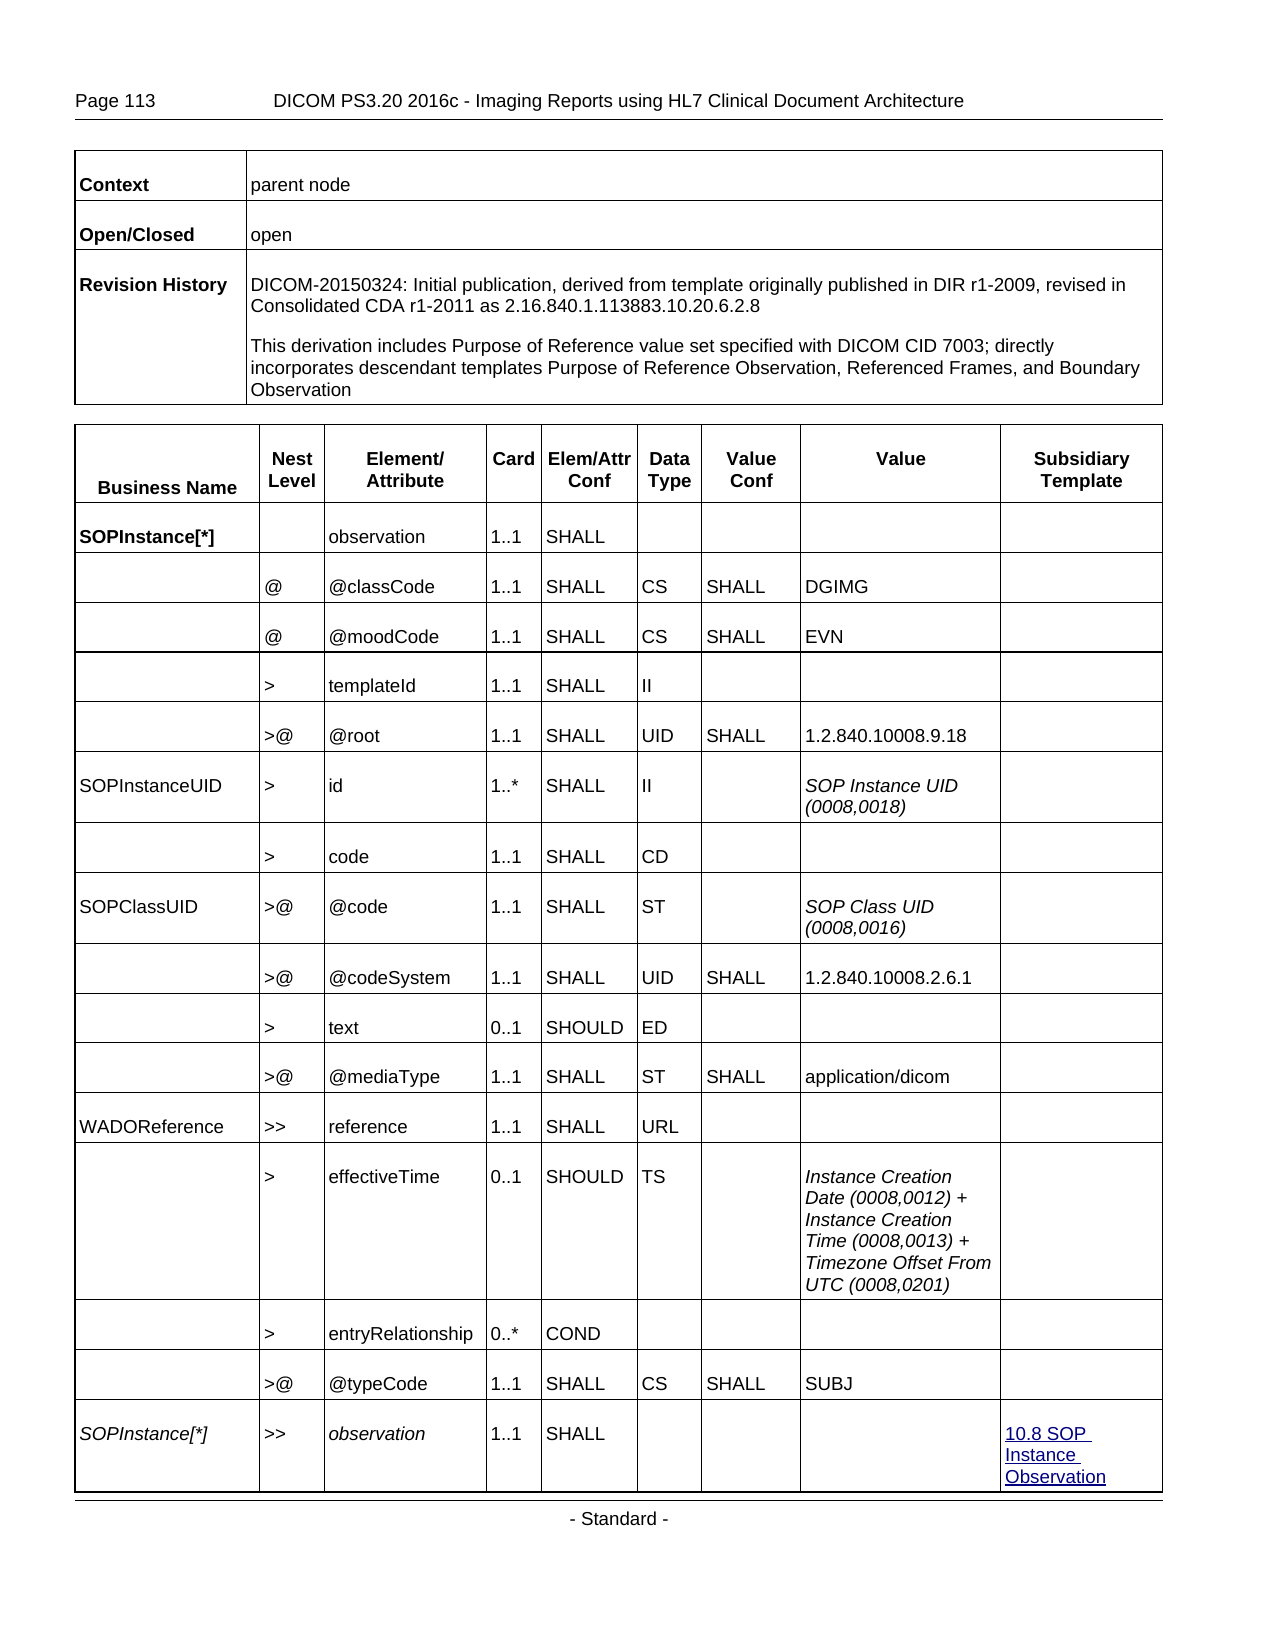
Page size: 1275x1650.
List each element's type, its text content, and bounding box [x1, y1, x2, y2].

table_cell ST [638, 873, 701, 943]
table_cell UID [638, 944, 701, 993]
table_cell [76, 823, 259, 872]
table_cell @root [325, 702, 486, 751]
table_header Value Conf [702, 425, 800, 502]
table_cell template​Id [325, 653, 486, 701]
table_cell [702, 503, 800, 552]
table_cell [801, 1400, 1000, 1491]
table_cell reference [325, 1093, 486, 1142]
table_cell @codeSystem [325, 944, 486, 993]
table_cell SHALL [542, 1043, 637, 1092]
table_cell [702, 873, 800, 943]
table_cell [1001, 503, 1162, 552]
table_cell > [260, 653, 324, 701]
table_cell ED [638, 994, 701, 1042]
table_cell @ [260, 553, 324, 602]
table_cell text [325, 994, 486, 1042]
table_cell SHALL [702, 1350, 800, 1398]
table_cell [76, 1350, 259, 1398]
table_cell 1..1 [487, 1350, 541, 1398]
table_cell > [260, 823, 324, 872]
table_cell code [325, 823, 486, 872]
table_cell SHALL [702, 603, 800, 651]
table_cell observation [325, 1400, 486, 1491]
table_cell [76, 603, 259, 651]
table_cell @code [325, 873, 486, 943]
table_cell > [260, 1300, 324, 1349]
table_cell SHALL [702, 1043, 800, 1092]
table_cell SHALL [542, 944, 637, 993]
table_cell [1001, 603, 1162, 651]
table_cell SOPInstance[*] [76, 503, 259, 552]
table_header Subsidiary Template [1001, 425, 1162, 502]
table_header Business Name [76, 425, 259, 502]
table_cell observation [325, 503, 486, 552]
table_cell 1..1 [487, 873, 541, 943]
table_cell @typeCode [325, 1350, 486, 1398]
table_cell @moodCode [325, 603, 486, 651]
table_cell @ [260, 603, 324, 651]
table_cell [1001, 702, 1162, 751]
table_cell [1001, 944, 1162, 993]
table_cell SHALL [542, 702, 637, 751]
table_cell SHOULD [542, 1143, 637, 1299]
table_cell SHALL [702, 944, 800, 993]
table_cell [260, 503, 324, 552]
table_cell SHALL [702, 553, 800, 602]
table_cell [638, 1300, 701, 1349]
table_cell id [325, 752, 486, 822]
table_cell II [638, 653, 701, 701]
table_cell [801, 653, 1000, 701]
table_cell [801, 1093, 1000, 1142]
table_cell SHALL [542, 1093, 637, 1142]
table_cell 1..1 [487, 702, 541, 751]
table_cell [1001, 553, 1162, 602]
table_cell Open/Closed [76, 201, 246, 249]
table_cell [76, 1143, 259, 1299]
table_cell Instance Creation Date (0008,0012) + Instance Creation Time (0008,0013) + Timezone Offset From UTC (0008,0201) [801, 1143, 1000, 1299]
table_cell > [260, 752, 324, 822]
table_cell 1..1 [487, 553, 541, 602]
table_cell 1..1 [487, 1400, 541, 1491]
table_cell [76, 553, 259, 602]
table_cell CS [638, 553, 701, 602]
table_cell 1..1 [487, 944, 541, 993]
table_cell 1..* [487, 752, 541, 822]
table_cell SHALL [542, 873, 637, 943]
table_cell [702, 823, 800, 872]
table_cell [76, 702, 259, 751]
table_cell [801, 1300, 1000, 1349]
table_header Elem/Attr Conf [542, 425, 637, 502]
table_cell SHALL [542, 503, 637, 552]
table_header Value [801, 425, 1000, 502]
table_cell effective​Time [325, 1143, 486, 1299]
table_cell [76, 994, 259, 1042]
table_cell [1001, 823, 1162, 872]
table_cell UID [638, 702, 701, 751]
table_cell [1001, 653, 1162, 701]
table_header Nest Level [260, 425, 324, 502]
table_cell [702, 994, 800, 1042]
table_cell [702, 752, 800, 822]
table_cell CS [638, 1350, 701, 1398]
table_cell DGIMG [801, 553, 1000, 602]
table_cell [76, 944, 259, 993]
table_cell EVN [801, 603, 1000, 651]
table_cell [1001, 1043, 1162, 1092]
table_cell [702, 653, 800, 701]
table_cell >@ [260, 944, 324, 993]
table_cell [638, 1400, 701, 1491]
table_cell [76, 1043, 259, 1092]
table_cell 1..1 [487, 603, 541, 651]
table_cell DICOM-20150324: Initial publication, derived from template originally published in DIR r1-2009, revised in Consolidated CDA r1-2011 as 2.16.840.1.113883.10.20.6.2.8 This derivation includes Purpose of Reference value set specified with DICOM CID 7003; directly incorporates descendant templates Purpose of Reference Observation, Referenced Frames, and Boundary Observation [247, 250, 1162, 404]
table_cell SOPInstance[*] [76, 1400, 259, 1491]
table_cell parent node [247, 151, 1162, 200]
table_cell >> [260, 1093, 324, 1142]
table_cell 1..1 [487, 503, 541, 552]
table_cell CS [638, 603, 701, 651]
table_cell [1001, 1093, 1162, 1142]
table_cell 1.2.840.10008.2.6.1 [801, 944, 1000, 993]
table_cell SHALL [702, 702, 800, 751]
table_cell SHOULD [542, 994, 637, 1042]
table_cell CD [638, 823, 701, 872]
table_cell 0..* [487, 1300, 541, 1349]
table_header Card [487, 425, 541, 502]
table_cell [801, 994, 1000, 1042]
table_cell Context [76, 151, 246, 200]
table_cell >@ [260, 1043, 324, 1092]
table_cell [76, 1300, 259, 1349]
table_cell > [260, 1143, 324, 1299]
table_cell [702, 1300, 800, 1349]
table_cell >@ [260, 702, 324, 751]
table_header Element/​Attribute [325, 425, 486, 502]
table_cell [1001, 873, 1162, 943]
table_cell SOPInstance​UID [76, 752, 259, 822]
table_cell [1001, 1300, 1162, 1349]
table_cell [702, 1400, 800, 1491]
table_cell 0..1 [487, 994, 541, 1042]
table_cell SOP Instance UID (0008,0018) [801, 752, 1000, 822]
table_cell [1001, 1350, 1162, 1398]
table_cell 1.2.840.10008.9.18 [801, 702, 1000, 751]
table_cell SOPClass​UID [76, 873, 259, 943]
table_cell URL [638, 1093, 701, 1142]
table_cell SHALL [542, 653, 637, 701]
table_cell 1..1 [487, 1043, 541, 1092]
table_cell [76, 653, 259, 701]
table_cell [1001, 752, 1162, 822]
table_cell [1001, 994, 1162, 1042]
table_cell > [260, 994, 324, 1042]
table_cell SHALL [542, 752, 637, 822]
table_cell >> [260, 1400, 324, 1491]
table_cell entry​Relationship [325, 1300, 486, 1349]
table_cell [702, 1143, 800, 1299]
table_cell [801, 503, 1000, 552]
table_cell TS [638, 1143, 701, 1299]
table_cell [638, 503, 701, 552]
table_cell SHALL [542, 1400, 637, 1491]
table_cell >@ [260, 1350, 324, 1398]
table_cell SOP Class UID (0008,0016) [801, 873, 1000, 943]
table_cell WADOReference [76, 1093, 259, 1142]
table_cell 10.8 SOP Instance Observation [1001, 1400, 1162, 1491]
table_cell Revision History [76, 250, 246, 404]
table_header Data Type [638, 425, 701, 502]
table_cell SHALL [542, 553, 637, 602]
table_cell ST [638, 1043, 701, 1092]
table_cell II [638, 752, 701, 822]
table_cell SHALL [542, 1350, 637, 1398]
table_cell >@ [260, 873, 324, 943]
table_cell application/dicom [801, 1043, 1000, 1092]
table_cell 0..1 [487, 1143, 541, 1299]
table_cell @classCode [325, 553, 486, 602]
table_cell SHALL [542, 603, 637, 651]
table_cell [801, 823, 1000, 872]
table_cell [702, 1093, 800, 1142]
table_cell [1001, 1143, 1162, 1299]
table_cell 1..1 [487, 1093, 541, 1142]
table_cell 1..1 [487, 653, 541, 701]
table_cell SHALL [542, 823, 637, 872]
table_cell COND [542, 1300, 637, 1349]
table_cell 1..1 [487, 823, 541, 872]
table_cell open [247, 201, 1162, 249]
table_cell @mediaType [325, 1043, 486, 1092]
table_cell SUBJ [801, 1350, 1000, 1398]
